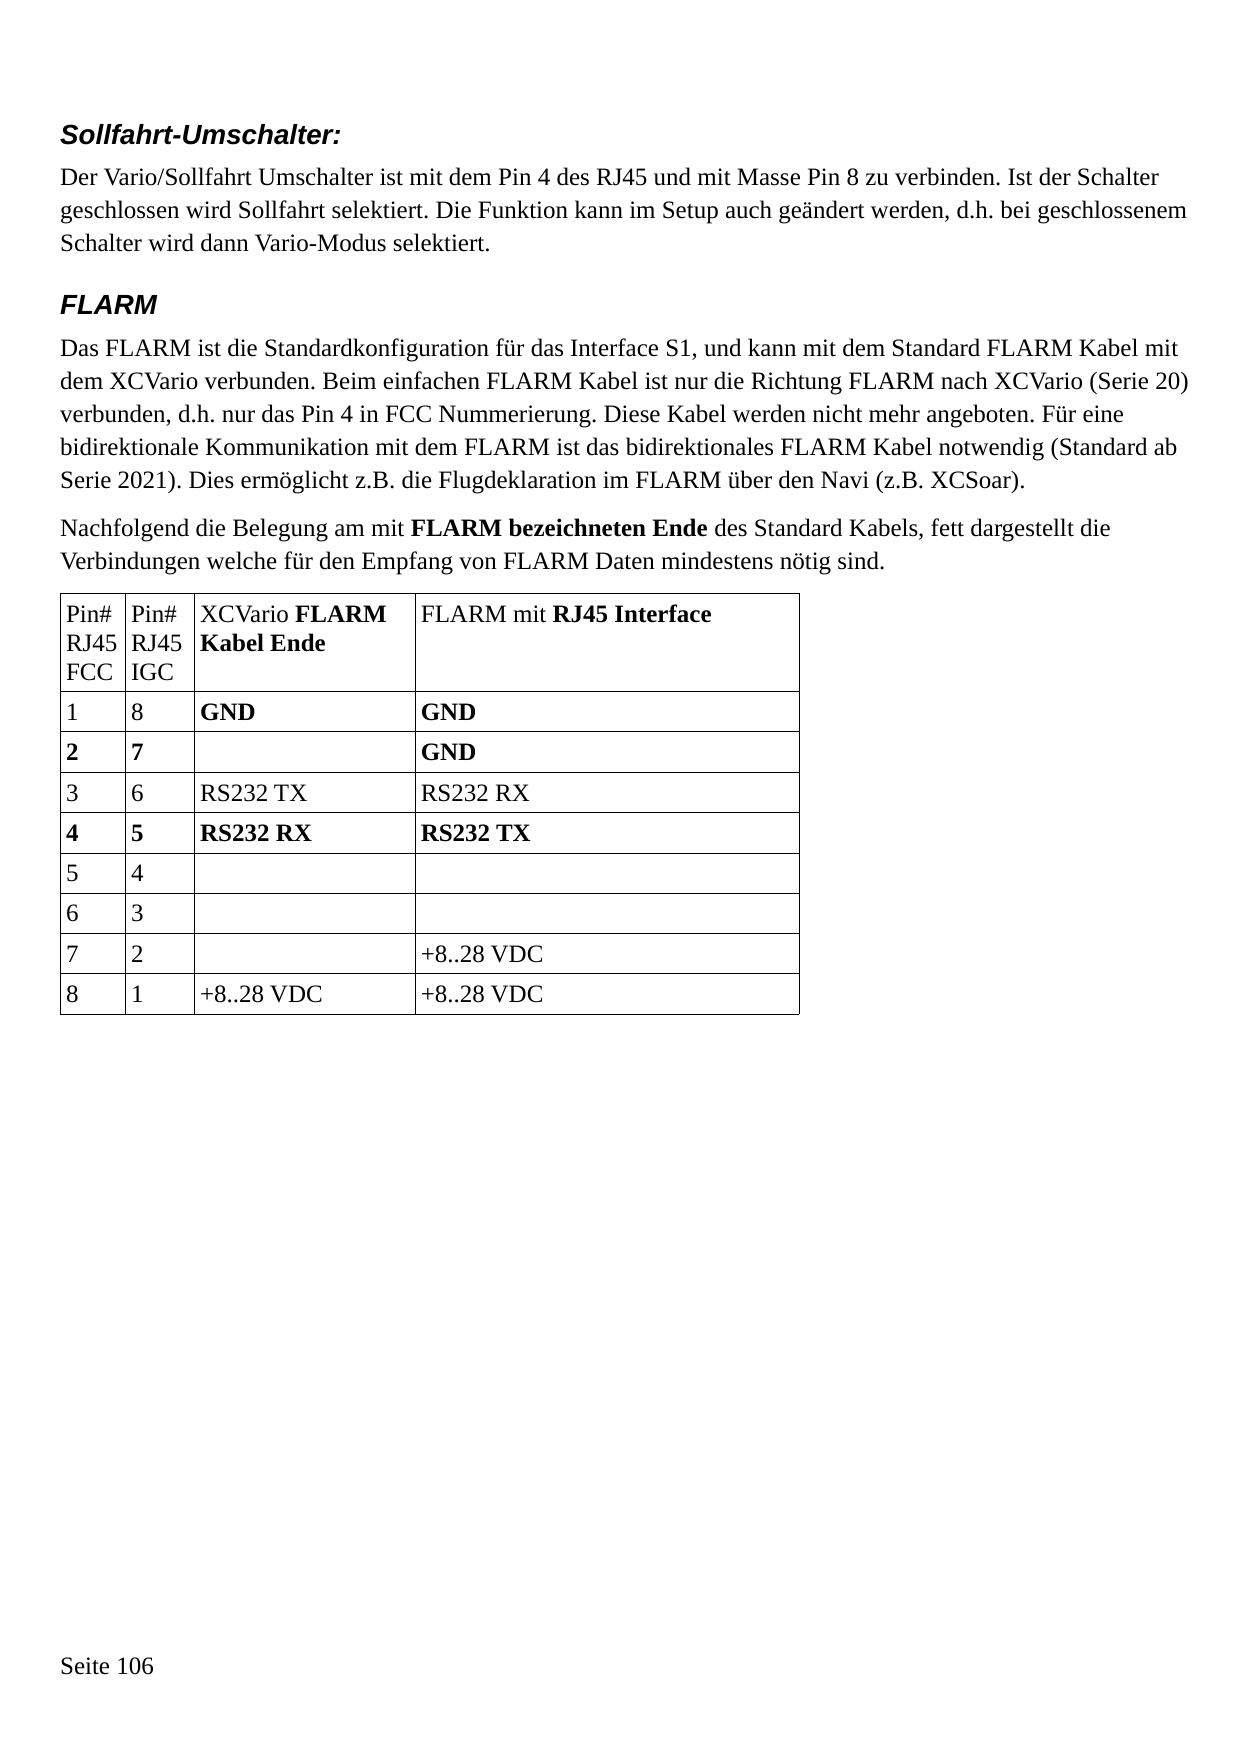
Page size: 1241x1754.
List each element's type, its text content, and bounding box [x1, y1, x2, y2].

text Das FLARM ist die Standardkonfiguration für das Interface S1, und kann mit dem Standard FLARM Kabel mit dem XCVario verbunden. Beim einfachen FLARM Kabel ist nur die Richtung FLARM nach XCVario (Serie 20) verbunden, d.h. nur das Pin 4 in FCC Nummerierung. Diese Kabel werden nicht mehr angeboten. Für eine bidirektionale Kommunikation mit dem FLARM ist das bidirektionales FLARM Kabel notwendig (Standard ab Serie 2021). Dies ermöglicht z.B. die Flugdeklaration im FLARM über den Navi (z.B. XCSoar). [60, 333, 1207, 494]
table_cell [195, 732, 415, 772]
table_cell 6 [126, 773, 194, 812]
table_cell 7 [61, 934, 125, 973]
table_cell +8..28 VDC [195, 974, 415, 1014]
table_cell [195, 934, 415, 973]
text Nachfolgend die Belegung am mit FLARM bezeichneten Ende des Standard Kabels, fett dargestellt die Verbindungen welche für den Empfang von FLARM Daten mindestens nötig sind. [60, 513, 1207, 574]
table_cell GND [416, 692, 799, 731]
table_cell RS232 TX [416, 813, 799, 852]
table_cell RS232 RX [195, 813, 415, 852]
table_cell [195, 854, 415, 893]
table_cell 3 [61, 773, 125, 812]
table_cell 2 [126, 934, 194, 973]
table_cell 1 [126, 974, 194, 1014]
table_header FLARM mit RJ45 Interface [416, 594, 799, 691]
text Der Vario/Sollfahrt Umschalter ist mit dem Pin 4 des RJ45 und mit Masse Pin 8 zu verbinden. Ist der Schalter geschlossen wird Sollfahrt selektiert. Die Funktion kann im Setup auch geändert werden, d.h. bei geschlossenem Schalter wird dann Vario-Modus selektiert. [60, 162, 1207, 257]
table_header XCVario FLARM Kabel Ende [195, 594, 415, 691]
subtitle FLARM [60, 289, 1207, 321]
table_cell +8..28 VDC [416, 974, 799, 1014]
table_cell GND [416, 732, 799, 772]
table_header Pin# RJ45 IGC [126, 594, 194, 691]
table_cell 5 [61, 854, 125, 893]
table_cell RS232 TX [195, 773, 415, 812]
table_header Pin# RJ45 FCC [61, 594, 125, 691]
table_cell 3 [126, 894, 194, 933]
table_cell 2 [61, 732, 125, 772]
table_cell [416, 854, 799, 893]
table_cell +8..28 VDC [416, 934, 799, 973]
table_cell [416, 894, 799, 933]
table_cell 6 [61, 894, 125, 933]
table_cell 8 [126, 692, 194, 731]
table_cell 8 [61, 974, 125, 1014]
table_cell RS232 RX [416, 773, 799, 812]
table_cell 4 [126, 854, 194, 893]
table_cell 7 [126, 732, 194, 772]
table_cell 5 [126, 813, 194, 852]
table_cell [195, 894, 415, 933]
subtitle Sollfahrt-Umschalter: [60, 118, 1207, 150]
table_cell 4 [61, 813, 125, 852]
table_cell GND [195, 692, 415, 731]
table_cell 1 [61, 692, 125, 731]
